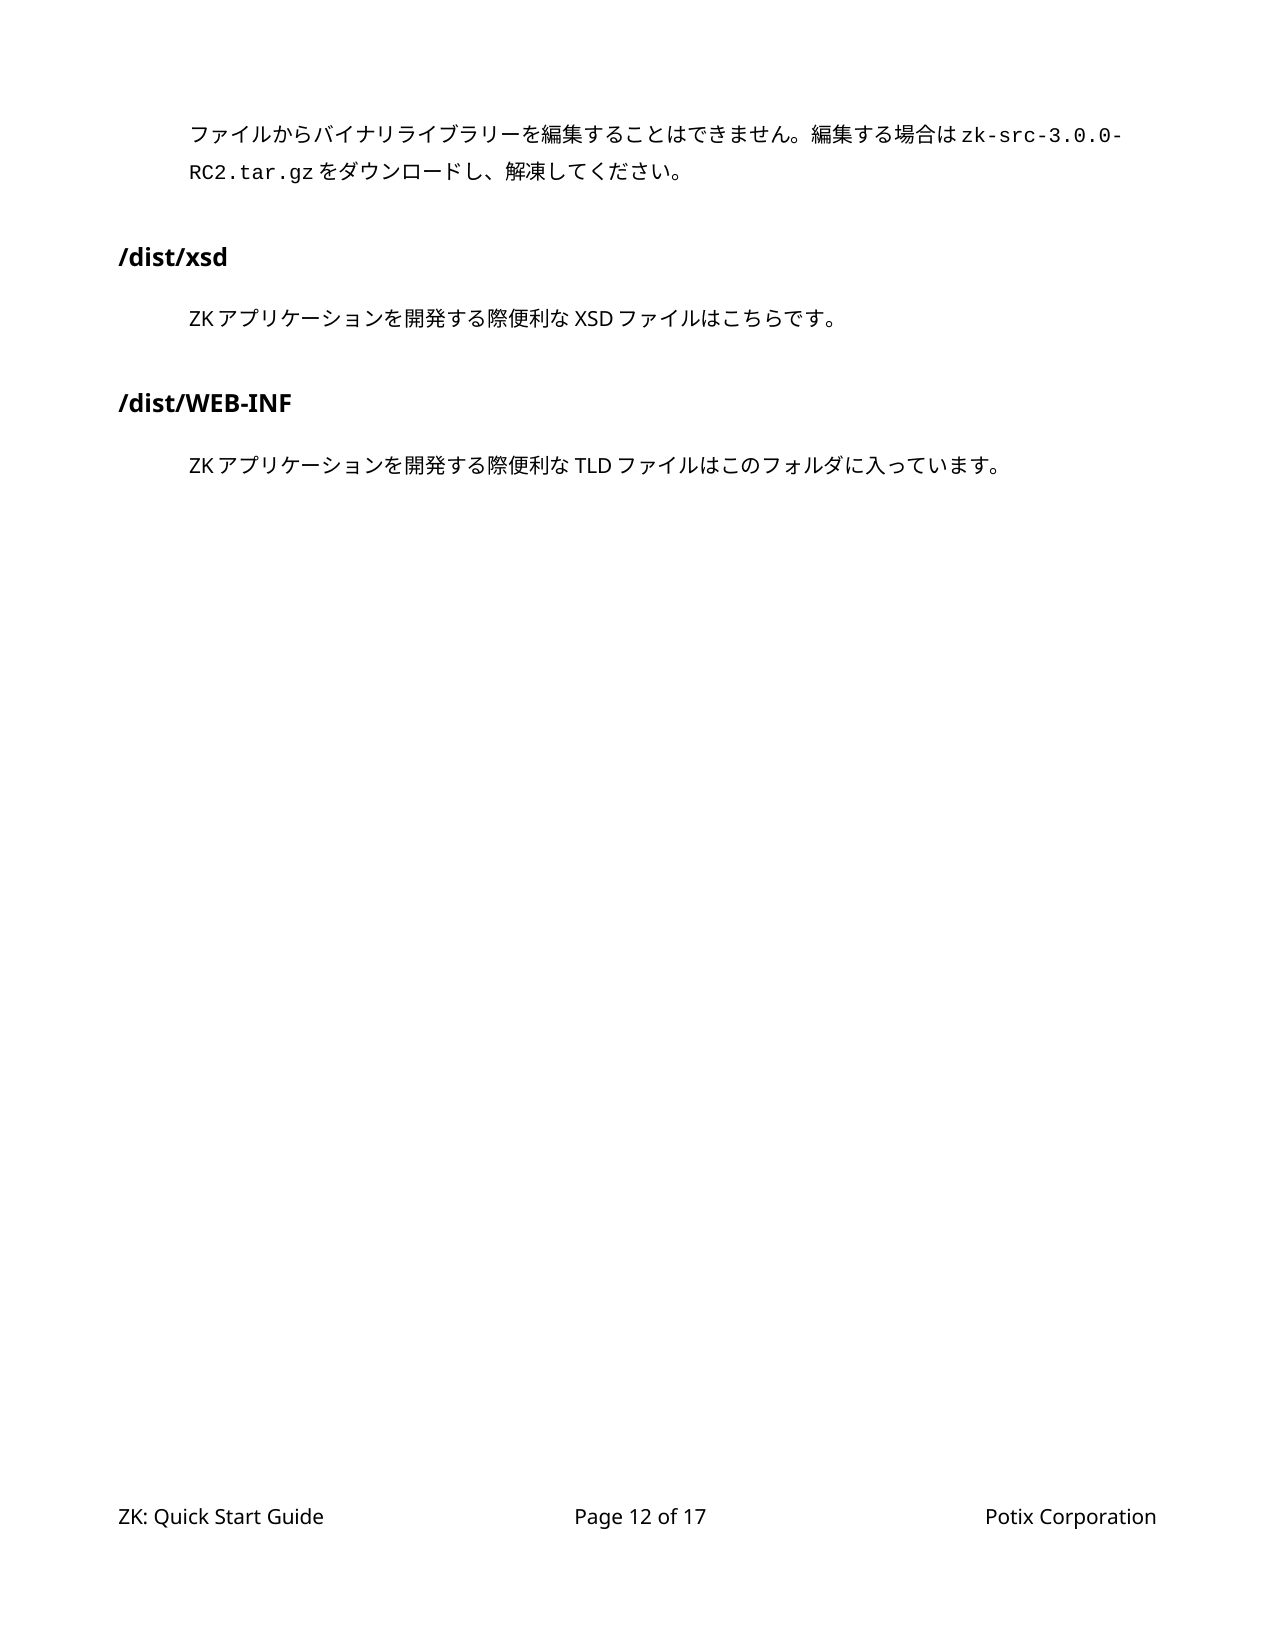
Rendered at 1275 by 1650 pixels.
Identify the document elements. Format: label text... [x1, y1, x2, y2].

subtitle /dist/xsd [118, 239, 1157, 273]
subtitle /dist/WEB-INF [118, 386, 1157, 420]
text ファイルからバイナリライブラリーを編集することはできません。編集する場合はzk-src-3.0.0-RC2.tar.gzをダウンロードし、解凍してください。 [189, 118, 1157, 186]
text ZKアプリケーションを開発する際便利なTLDファイルはこのフォルダに入っています。 [189, 449, 1157, 479]
text ZKアプリケーションを開発する際便利なXSDファイルはこちらです。 [189, 303, 1157, 333]
